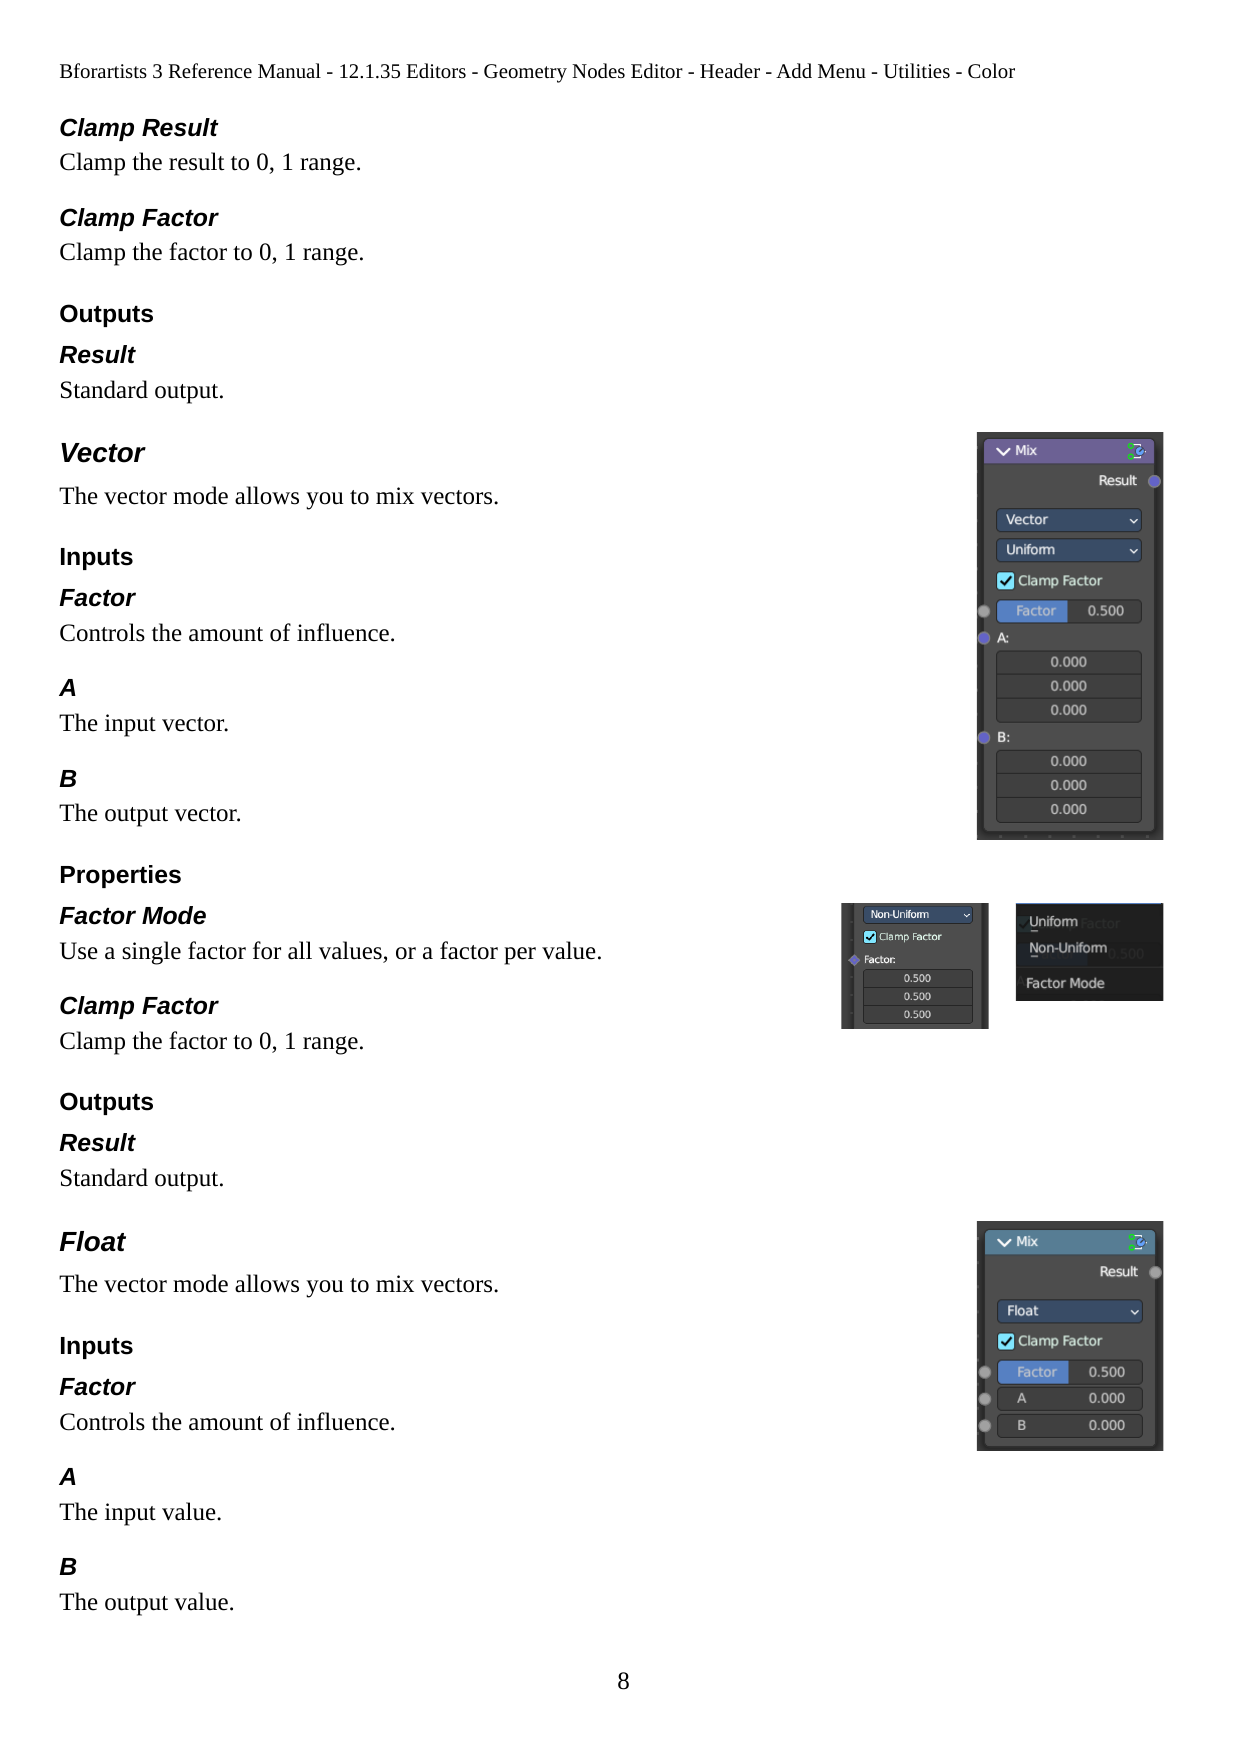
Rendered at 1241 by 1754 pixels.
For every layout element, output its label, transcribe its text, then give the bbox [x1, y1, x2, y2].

subtitle [1164, 542, 1181, 571]
text The vector mode allows you to mix vectors. [59, 481, 976, 509]
subtitle [1164, 1331, 1181, 1359]
text Clamp the factor to 0, 1 range. [59, 237, 1181, 266]
subtitle Clamp Factor [59, 991, 841, 1020]
subtitle Result [59, 1128, 1181, 1157]
subtitle Outputs [59, 1087, 1181, 1116]
text Clamp the factor to 0, 1 range. [59, 1026, 1181, 1055]
subtitle Float [59, 1225, 976, 1257]
picture [976, 1221, 1164, 1451]
text The input value. [59, 1497, 1181, 1526]
subtitle Inputs [59, 542, 976, 571]
text Standard output. [59, 1163, 1181, 1192]
picture [841, 903, 989, 1029]
text Standard output. [59, 375, 1181, 404]
subtitle Properties [59, 860, 1181, 888]
subtitle Clamp Factor [59, 203, 1181, 231]
subtitle [1164, 764, 1181, 792]
subtitle Inputs [59, 1331, 976, 1359]
subtitle Factor [59, 583, 976, 612]
subtitle Result [59, 340, 1181, 369]
text Controls the amount of influence. [59, 618, 976, 647]
picture [976, 432, 1164, 840]
subtitle A [59, 673, 976, 702]
subtitle [1164, 673, 1181, 702]
subtitle B [59, 1552, 1181, 1581]
picture [1015, 903, 1164, 1001]
text The output value. [59, 1587, 1181, 1616]
subtitle A [59, 1462, 1181, 1491]
subtitle [1164, 436, 1181, 468]
subtitle Clamp Result [59, 113, 1181, 141]
text Use a single factor for all values, or a factor per value. [59, 936, 841, 964]
subtitle [989, 991, 1181, 1020]
text The vector mode allows you to mix vectors. [59, 1269, 976, 1298]
subtitle B [59, 764, 976, 792]
subtitle Vector [59, 436, 976, 468]
text Clamp the result to 0, 1 range. [59, 147, 1181, 176]
text [1164, 798, 1181, 827]
subtitle [1164, 583, 1181, 612]
subtitle Factor Mode [59, 901, 1181, 929]
subtitle [1164, 1372, 1181, 1400]
subtitle Factor [59, 1372, 976, 1400]
subtitle Outputs [59, 299, 1181, 328]
text The input vector. [59, 708, 976, 737]
text [1164, 708, 1181, 737]
subtitle [1164, 1225, 1181, 1257]
text Controls the amount of influence. [59, 1407, 976, 1435]
text The output vector. [59, 798, 976, 827]
